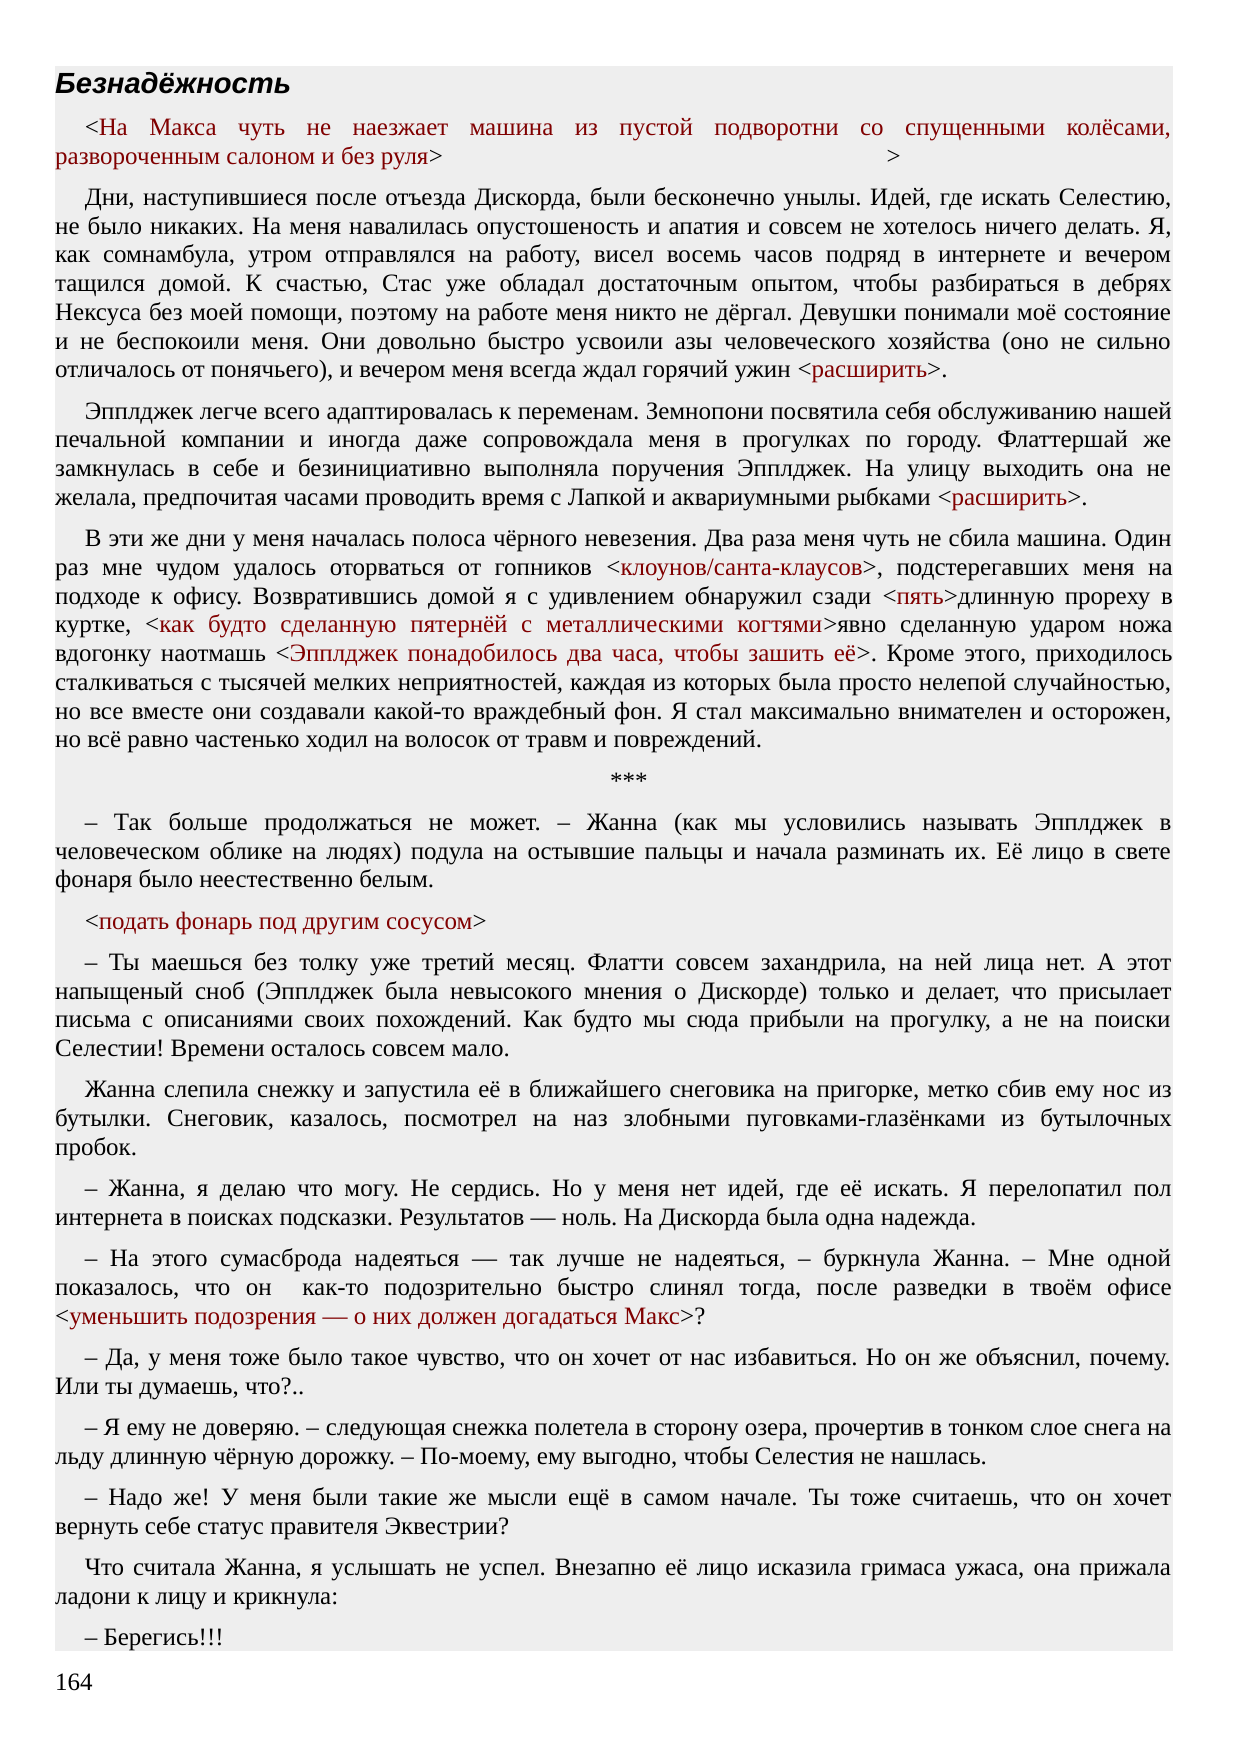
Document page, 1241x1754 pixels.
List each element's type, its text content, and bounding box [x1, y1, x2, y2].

text – Я ему не доверяю. – следующая снежка полетела в сторону озера, прочертив в тонком слое снега на льду длинную чёрную дорожку. – По-моему, ему выгодно, чтобы Селестия не нашлась. [55, 1412, 1173, 1469]
text Дни, наступившиеся после отъезда Дискорда, были бесконечно унылы. Идей, где искать Селестию, не было никаких. На меня навалилась опустошеность и апатия и совсем не хотелось ничего делать. Я, как сомнамбула, утром отправлялся на работу, висел восемь часов подряд в интернете и вечером тащился домой. К счастью, Стас уже обладал достаточным опытом, чтобы разбираться в дебрях Нексуса без моей помощи, поэтому на работе меня никто не дёргал. Девушки понимали моё состояние и не беспокоили меня. Они довольно быстро усвоили азы человеческого хозяйства (оно не сильно отличалось от понячьего), и вечером меня всегда ждал горячий ужин <расширить>. [55, 182, 1173, 383]
text Что считала Жанна, я услышать не успел. Внезапно её лицо исказила гримаса ужаса, она прижала ладони к лицу и крикнула: [55, 1552, 1173, 1609]
text <На Макса чуть не наезжает машина из пустой подворотни со спущенными колёсами, развороченным салоном и без руля> > [55, 112, 1173, 169]
text Жанна слепила снежку и запустила её в ближайшего снеговика на пригорке, метко сбив ему нос из бутылки. Снеговик, казалось, посмотрел на наз злобными пуговками-глазёнками из бутылочных пробок. [55, 1074, 1173, 1161]
text – Так больше продолжаться не может. – Жанна (как мы условились называть Эпплджек в человеческом облике на людях) подула на остывшие пальцы и начала разминать их. Её лицо в свете фонаря было неестественно белым. [55, 807, 1173, 893]
text – На этого сумасброда надеяться — так лучше не надеяться, – буркнула Жанна. – Мне одной показалось, что он как-то подозрительно быстро слинял тогда, после разведки в твоём офисе <уменьшить подозрения — о них должен догадаться Макс>? [55, 1243, 1173, 1329]
subtitle Безнадёжность [55, 66, 1173, 99]
text В эти же дни у меня началась полоса чёрного невезения. Два раза меня чуть не сбила машина. Один раз мне чудом удалось оторваться от гопников <клоунов/санта-клаусов>, подстерегавших меня на подходе к офису. Возвратившись домой я с удивлением обнаружил сзади <пять>длинную прореху в куртке, <как будто сделанную пятернёй с металлическими когтями>явно сделанную ударом ножа вдогонку наотмашь <Эпплджек понадобилось два часа, чтобы зашить её>. Кроме этого, приходилось сталкиваться с тысячей мелких неприятностей, каждая из которых была просто нелепой случайностью, но все вместе они создавали какой-то враждебный фон. Я стал максимально внимателен и осторожен, но всё равно частенько ходил на волосок от травм и повреждений. [55, 523, 1173, 753]
text <подать фонарь под другим сосусом> [55, 906, 1173, 934]
text – Да, у меня тоже было такое чувство, что он хочет от нас избавиться. Но он же объяснил, почему. Или ты думаешь, что?.. [55, 1342, 1173, 1399]
text – Берегись!!! [55, 1622, 1173, 1651]
text – Ты маешься без толку уже третий месяц. Флатти совсем захандрила, на ней лица нет. А этот напыщеный сноб (Эпплджек была невысокого мнения о Дискорде) только и делает, что присылает письма с описаниями своих похождений. Как будто мы сюда прибыли на прогулку, а не на поиски Селестии! Времени осталось совсем мало. [55, 947, 1173, 1062]
text Эпплджек легче всего адаптировалась к переменам. Земнопони посвятила себя обслуживанию нашей печальной компании и иногда даже сопровождала меня в прогулках по городу. Флаттершай же замкнулась в себе и безинициативно выполняла поручения Эпплджек. На улицу выходить она не желала, предпочитая часами проводить время с Лапкой и аквариумными рыбками <расширить>. [55, 396, 1173, 511]
text *** [55, 766, 1173, 794]
text – Надо же! У меня были такие же мысли ещё в самом начале. Ты тоже считаешь, что он хочет вернуть себе статус правителя Эквестрии? [55, 1482, 1173, 1539]
text – Жанна, я делаю что могу. Не сердись. Но у меня нет идей, где её искать. Я перелопатил пол интернета в поисках подсказки. Результатов — ноль. На Дискорда была одна надежда. [55, 1173, 1173, 1231]
